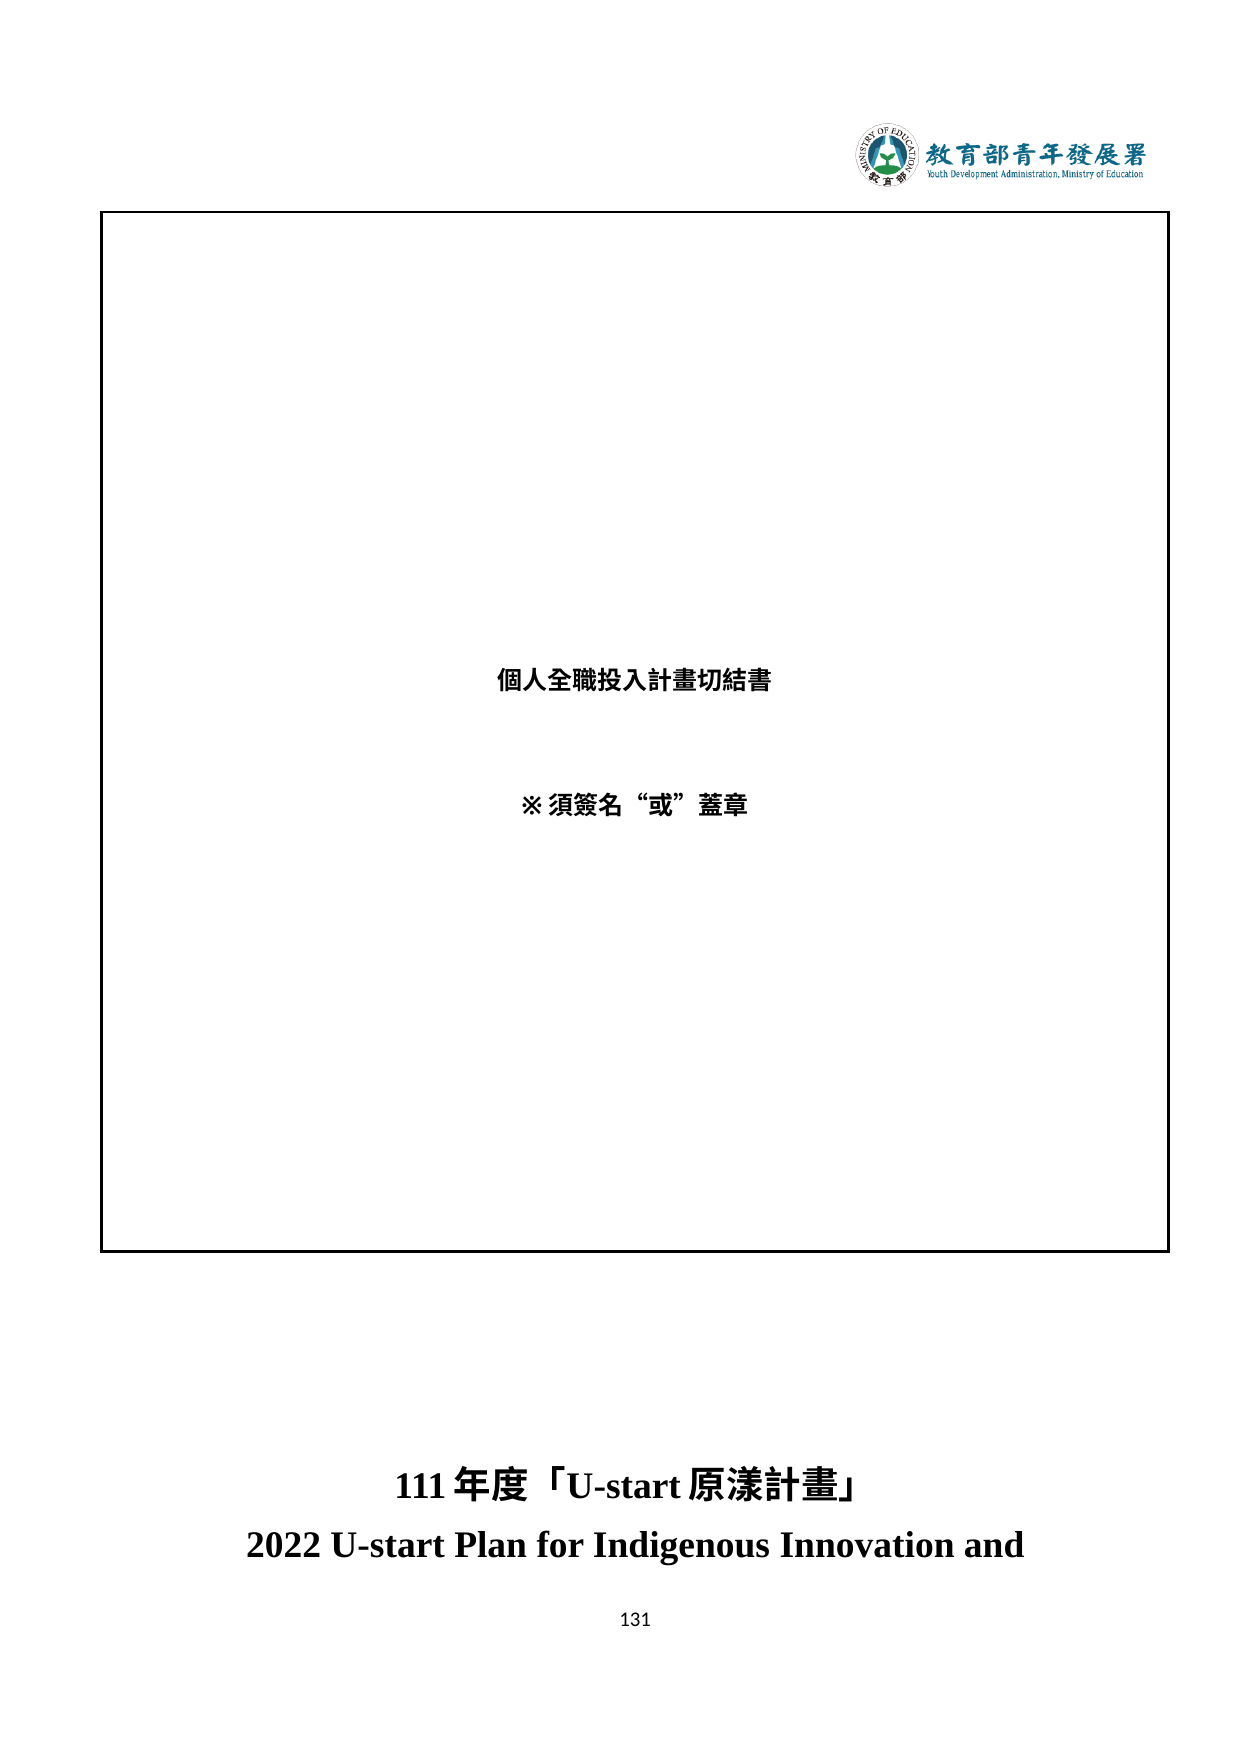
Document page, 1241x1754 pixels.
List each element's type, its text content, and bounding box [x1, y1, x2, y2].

text 2022 U-start Plan for Indigenous Innovation and [118, 1503, 1152, 1565]
table_cell 個人全職投入計畫切結書 ※ 須簽名“或”蓋章 [103, 213, 1167, 1249]
text 111年度「U-start原漾計畫」 [118, 1440, 1152, 1503]
